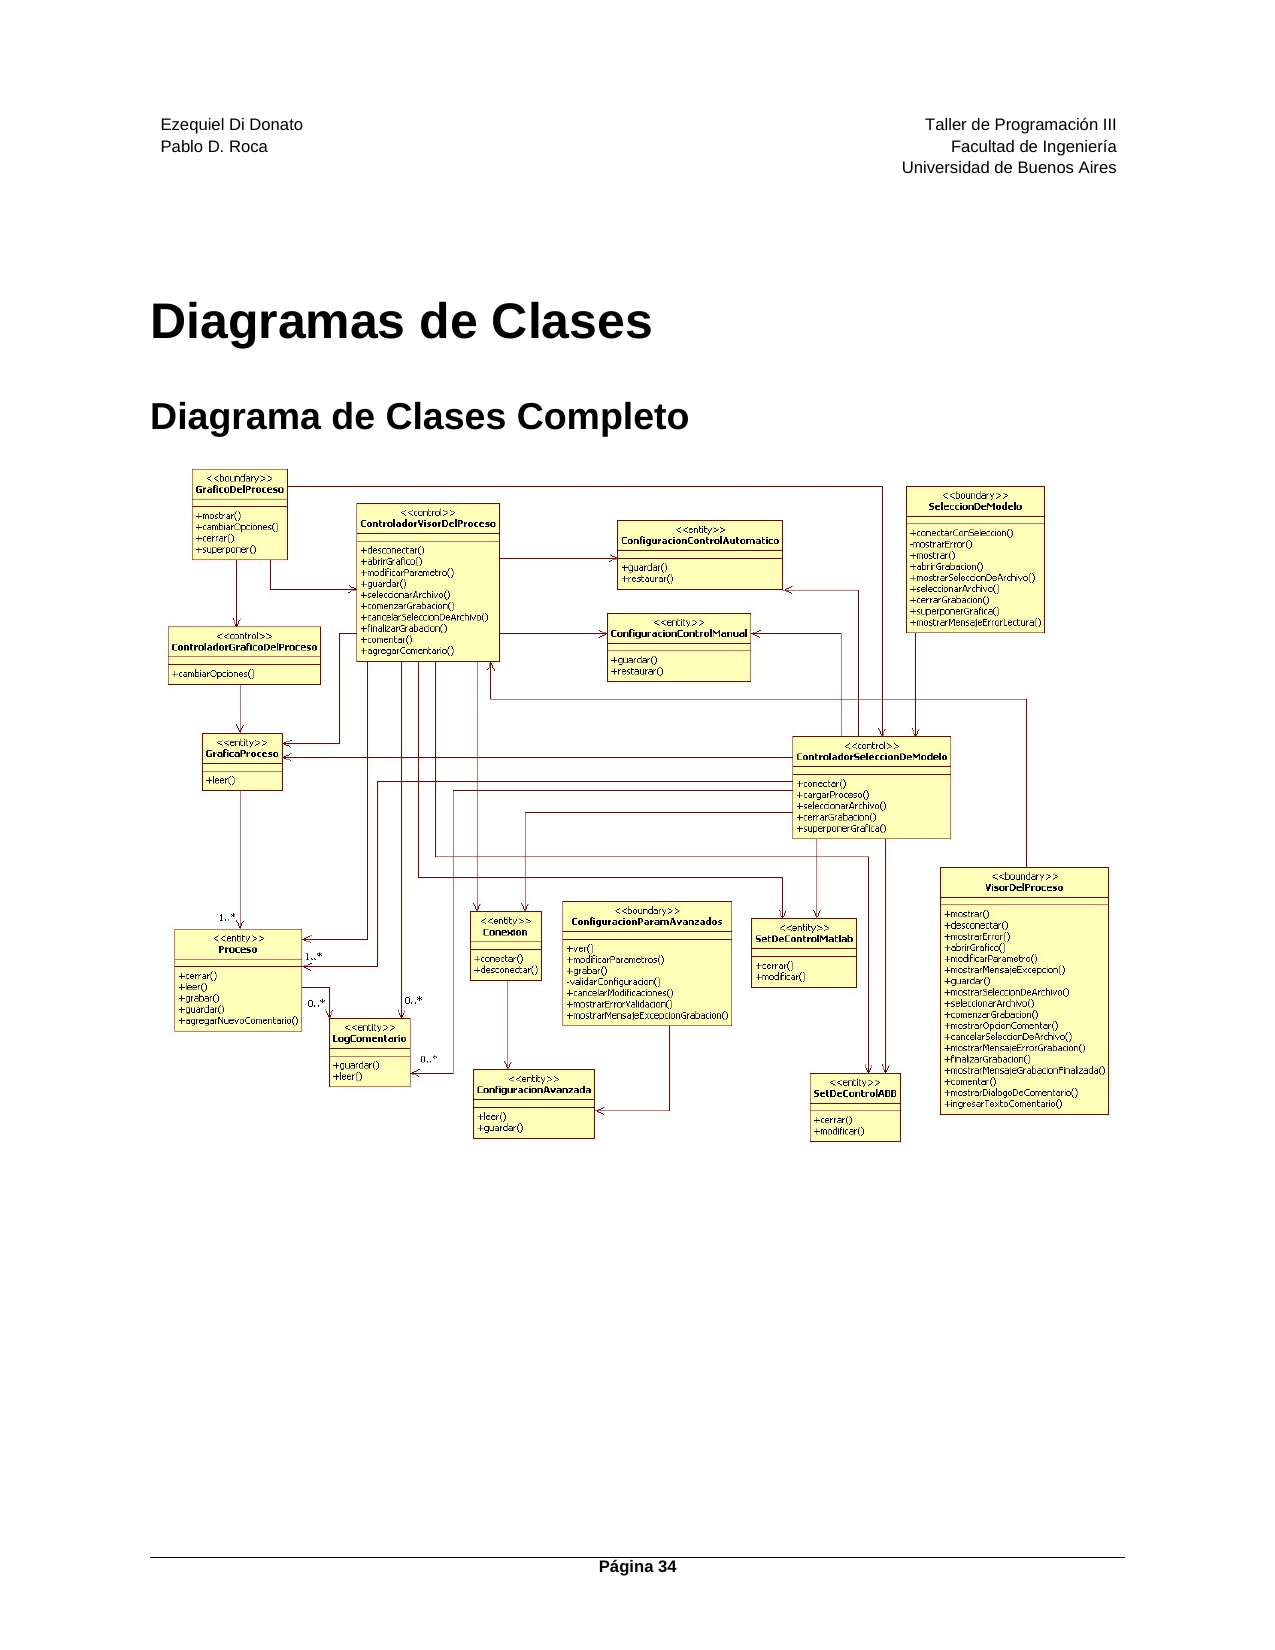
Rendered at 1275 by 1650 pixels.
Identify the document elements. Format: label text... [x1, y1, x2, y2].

subtitle Diagramas de Clases [150, 293, 1125, 349]
picture [150, 451, 1125, 1159]
subtitle Diagrama de Clases Completo [150, 395, 1125, 437]
